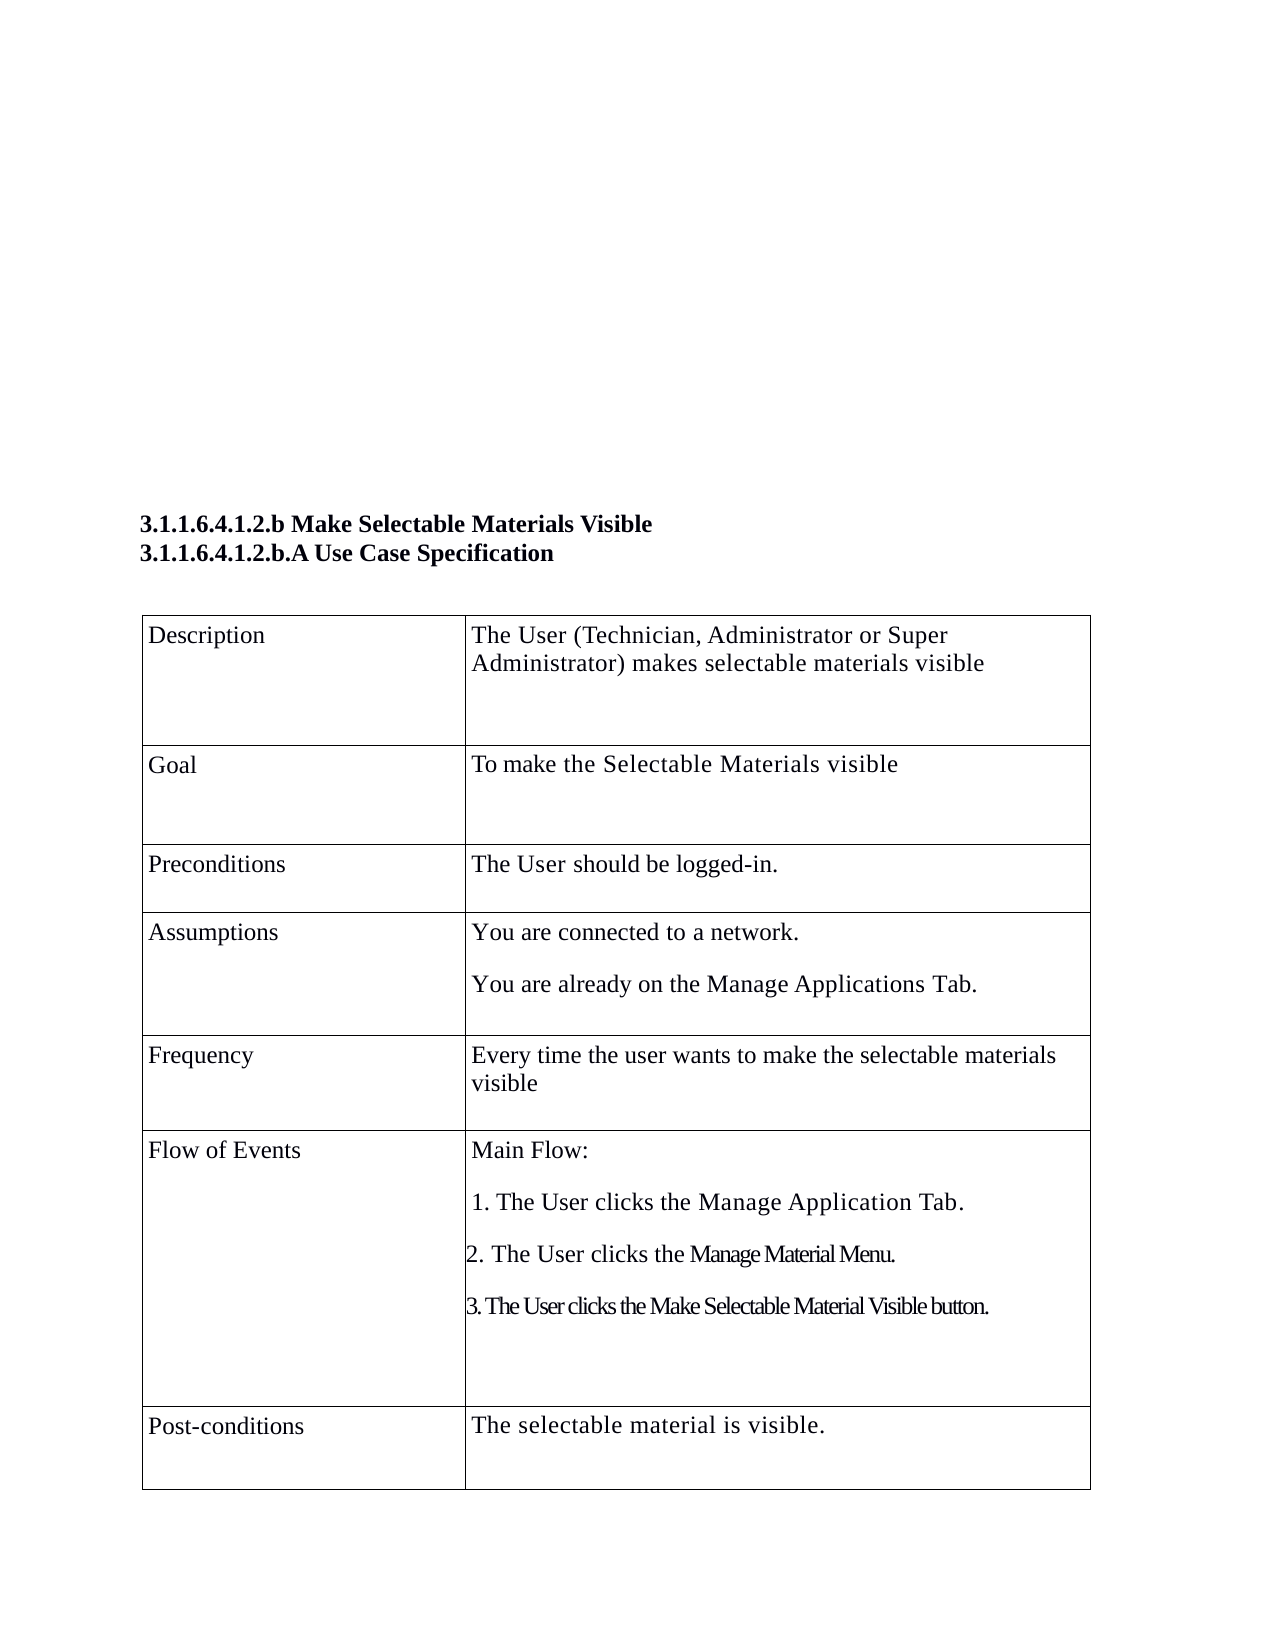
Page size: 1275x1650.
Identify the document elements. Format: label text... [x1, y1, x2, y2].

table_cell Frequency [143, 1036, 465, 1130]
table_cell The selectable material is visible. [466, 1407, 1090, 1488]
table_cell The User should be logged-in. [466, 845, 1090, 912]
table_cell Main Flow: 1. The User clicks the Manage Application Tab. 2. The User clicks the Manage Material Menu. 3. The User clicks the Make Selectable Material Visible button. [466, 1131, 1090, 1406]
text 3.1.1.6.4.1.2.b Make Selectable Materials Visible [139, 509, 1096, 538]
text 3.1.1.6.4.1.2.b.A Use Case Specification [139, 538, 1096, 566]
table_cell Preconditions [143, 845, 465, 912]
table_cell Goal [143, 746, 465, 844]
table_header Description [143, 616, 465, 745]
table_cell Assumptions [143, 913, 465, 1034]
table_cell Every time the user wants to make the selectable materials visible [466, 1036, 1090, 1130]
table_cell Flow of Events [143, 1131, 465, 1406]
table_cell To make the Selectable Materials visible [466, 746, 1090, 844]
table_cell Post-conditions [143, 1407, 465, 1488]
table_header The User (Technician, Administrator or Super Administrator) makes selectable materials visible [466, 616, 1090, 745]
table_cell You are connected to a network. You are already on the Manage Applications Tab. [466, 913, 1090, 1034]
